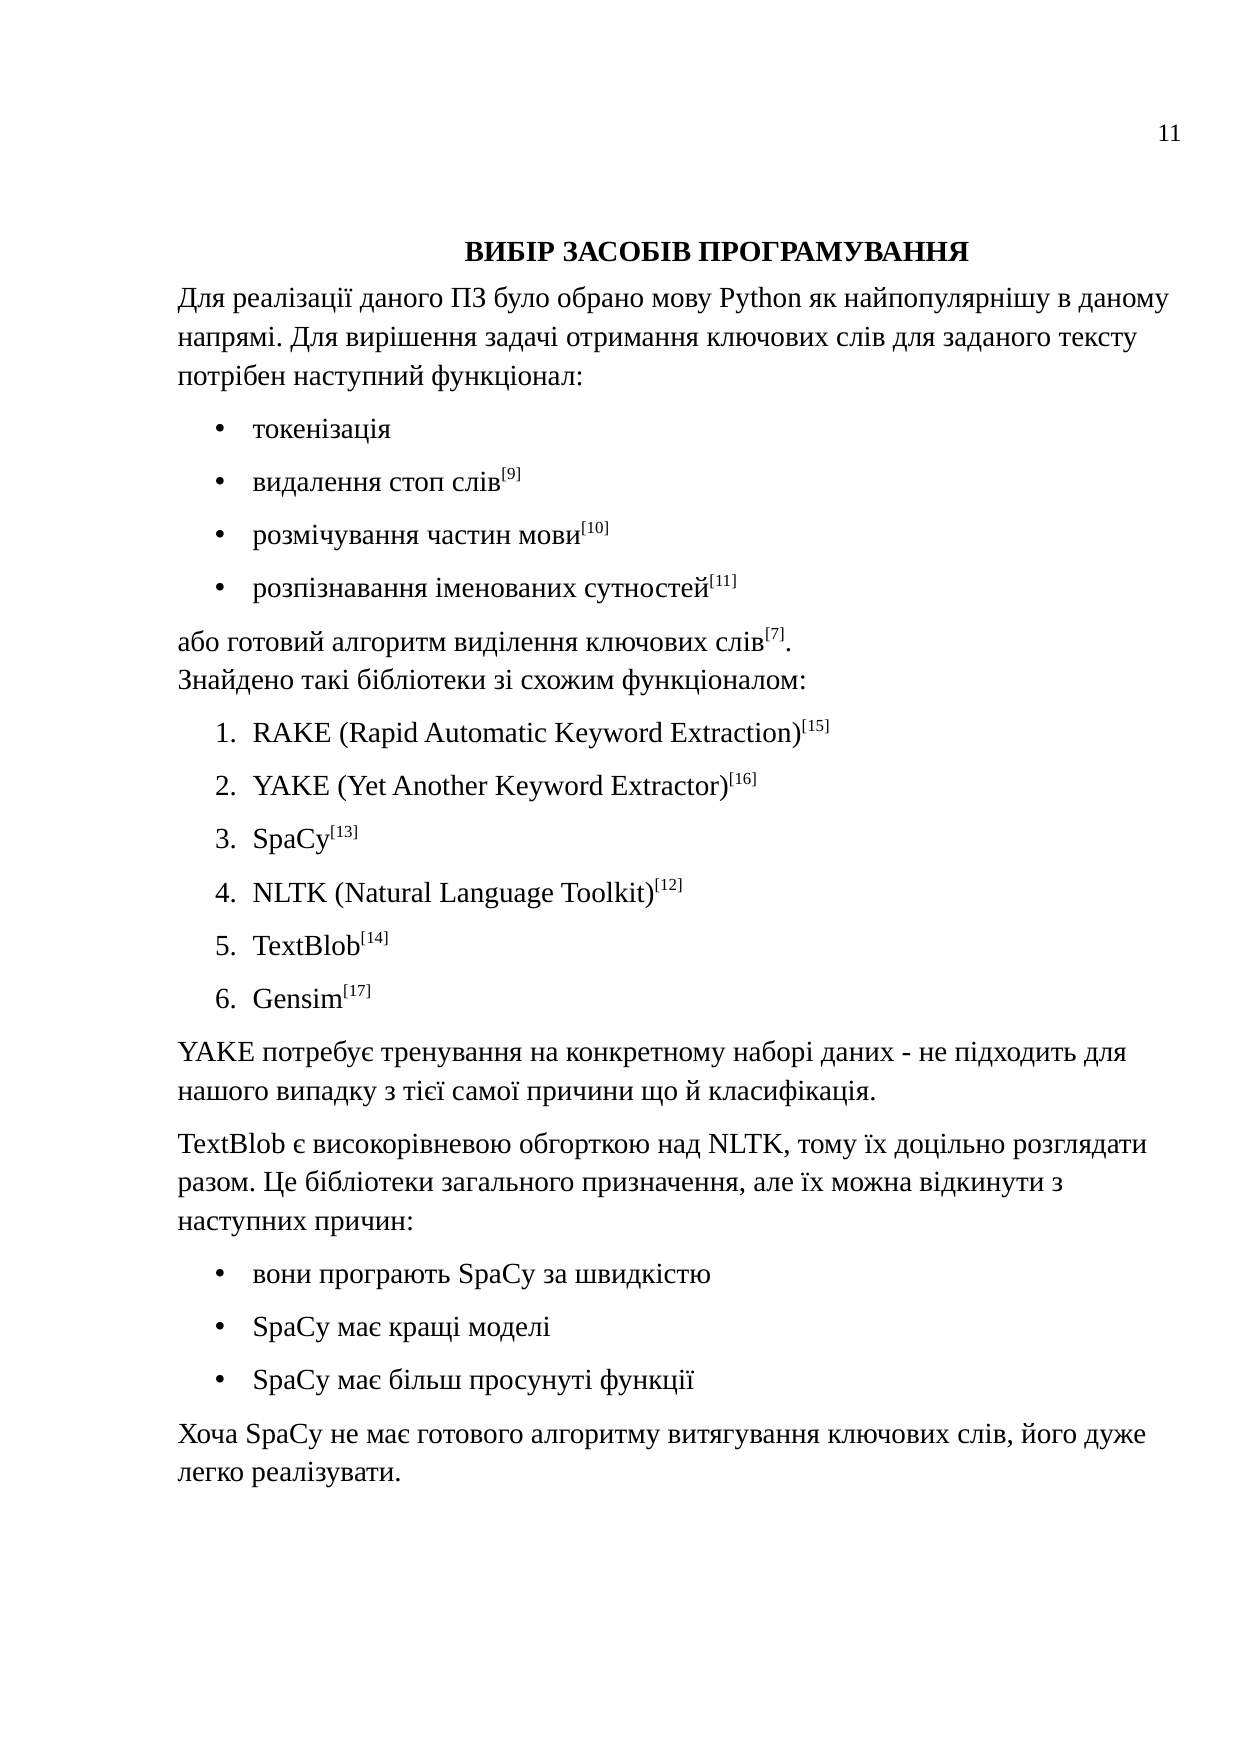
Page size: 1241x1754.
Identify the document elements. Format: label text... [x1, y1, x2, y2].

list SpaCy[13] [215, 822, 1181, 855]
text або готовий алгоритм виділення ключових слів[7]. Знайдено такі бібліотеки зі схожим функціоналом: [177, 624, 1181, 696]
list SpaCy має більш просунуті функції [215, 1362, 1181, 1396]
list розмічування частин мови[10] [215, 517, 1181, 551]
list вони програють SpaCy за швидкістю [215, 1256, 1181, 1290]
subtitle ВИБІР ЗАСОБІВ ПРОГРАМУВАННЯ [215, 234, 1181, 268]
list Gensim[17] [215, 981, 1181, 1014]
text TextBlob є високорівневою обгорткою над NLTK, тому їх доцільно розглядати разом. Це бібліотеки загального призначення, але їх можна відкинути з наступних причин: [177, 1126, 1181, 1236]
text Для реалізації даного ПЗ було обрано мову Python як найпопулярнішу в даному напрямі. Для вирішення задачі отримання ключових слів для заданого тексту потрібен наступний функціонал: [177, 281, 1181, 391]
list токенізація [215, 411, 1181, 444]
list видалення стоп слів[9] [215, 464, 1181, 498]
list SpaCy має кращі моделі [215, 1309, 1181, 1343]
list NLTK (Natural Language Toolkit)[12] [215, 875, 1181, 908]
list RAKE (Rapid Automatic Keyword Extraction)[15] [215, 715, 1181, 749]
list TextBlob[14] [215, 928, 1181, 961]
list розпізнавання іменованих сутностей[11] [215, 571, 1181, 604]
list YAKE (Yet Another Keyword Extractor)[16] [215, 768, 1181, 802]
text Хоча SpaCy не має готового алгоритму витягування ключових слів, його дуже легко реалізувати. [177, 1416, 1181, 1488]
text YAKE потребує тренування на конкретному наборі даних - не підходить для нашого випадку з тієї самої причини що й класифікація. [177, 1034, 1181, 1106]
